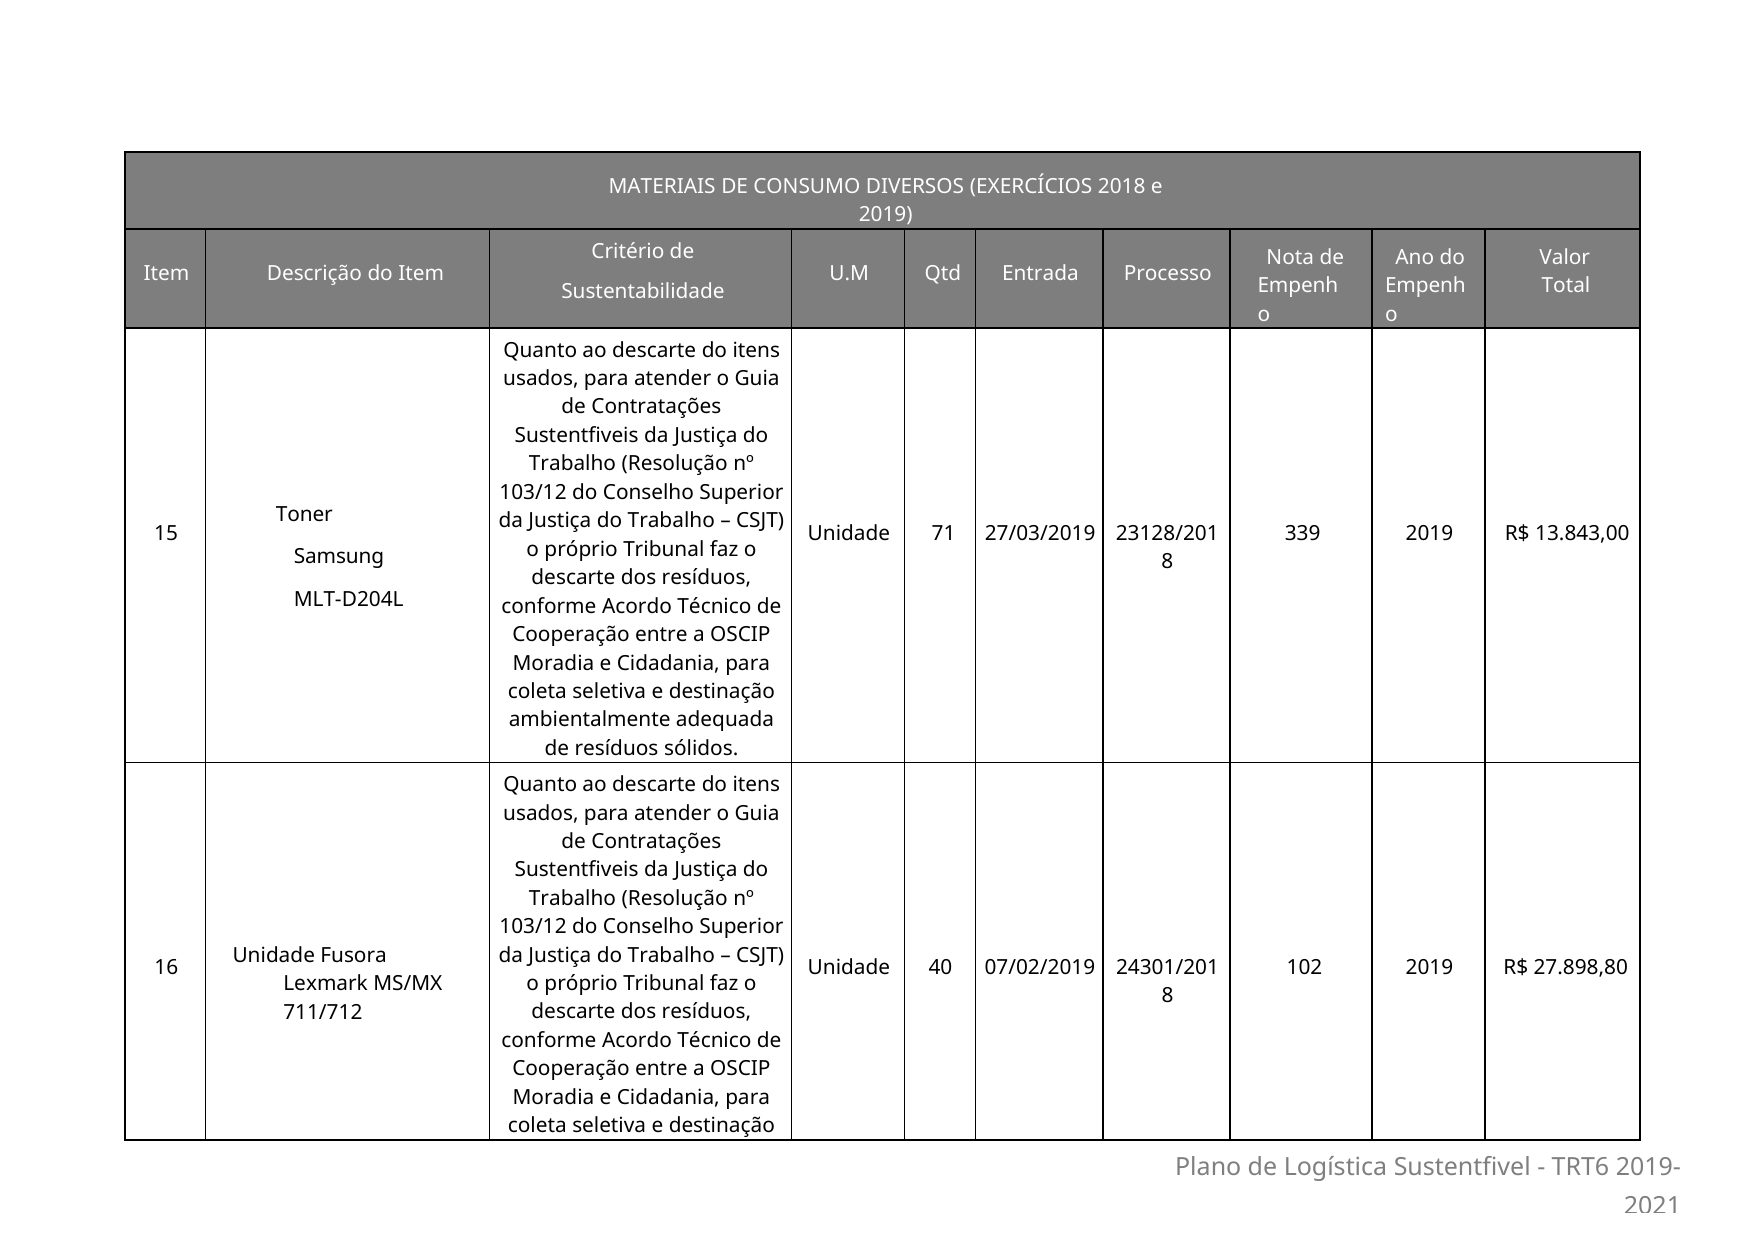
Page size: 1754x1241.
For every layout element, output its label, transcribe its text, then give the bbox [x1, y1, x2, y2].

table_cell 40 [905, 763, 975, 1139]
table_cell 23128/2018 [1104, 329, 1229, 761]
table_header MATERIAIS DE CONSUMO DIVERSOS (EXERCÍCIOS 2018 e 2019) [126, 153, 1639, 228]
table_cell U.M [792, 230, 904, 327]
table_cell 2019 [1373, 763, 1484, 1139]
table_cell Quanto ao descarte do itens usados, para atender o Guia de Contratações Sustentfiveis da Justiça do Trabalho (Resolução nº 103/12 do Conselho Superior da Justiça do Trabalho – CSJT) o próprio Tribunal faz o descarte dos resíduos, conforme Acordo Técnico de Cooperação entre a OSCIP Moradia e Cidadania, para coleta seletiva e destinação ambientalmente adequada de resíduos sólidos. [490, 329, 791, 761]
table_cell Processo [1104, 230, 1229, 327]
table_cell 339 [1231, 329, 1371, 761]
table_cell 2019 [1373, 329, 1484, 761]
table_cell Unidade [792, 329, 904, 761]
table_cell Qtd [905, 230, 975, 327]
table_cell 102 [1231, 763, 1371, 1139]
table_cell 27/03/2019 [976, 329, 1102, 761]
table_cell 24301/2018 [1104, 763, 1229, 1139]
table_cell Toner Samsung MLT-D204L [206, 329, 489, 761]
table_cell Item [126, 230, 205, 327]
table_cell 16 [126, 763, 205, 1139]
table_cell R$ 27.898,80 [1486, 763, 1639, 1139]
table_cell Nota de Empenho [1231, 230, 1371, 327]
table_cell Unidade [792, 763, 904, 1139]
table_cell Ano do Empenho [1373, 230, 1484, 327]
table_cell 15 [126, 329, 205, 761]
table_cell Descrição do Item [206, 230, 489, 327]
table_cell Valor Total [1486, 230, 1639, 327]
table_cell Unidade Fusora Lexmark MS/MX 711/712 [206, 763, 489, 1139]
table_cell 71 [905, 329, 975, 761]
table_cell 07/02/2019 [976, 763, 1102, 1139]
table_cell Entrada [976, 230, 1102, 327]
table_cell R$ 13.843,00 [1486, 329, 1639, 761]
table_cell Quanto ao descarte do itens usados, para atender o Guia de Contratações Sustentfiveis da Justiça do Trabalho (Resolução nº 103/12 do Conselho Superior da Justiça do Trabalho – CSJT) o próprio Tribunal faz o descarte dos resíduos, conforme Acordo Técnico de Cooperação entre a OSCIP Moradia e Cidadania, para coleta seletiva e destinação [490, 763, 791, 1139]
table_cell Critério de Sustentabilidade [490, 230, 791, 327]
